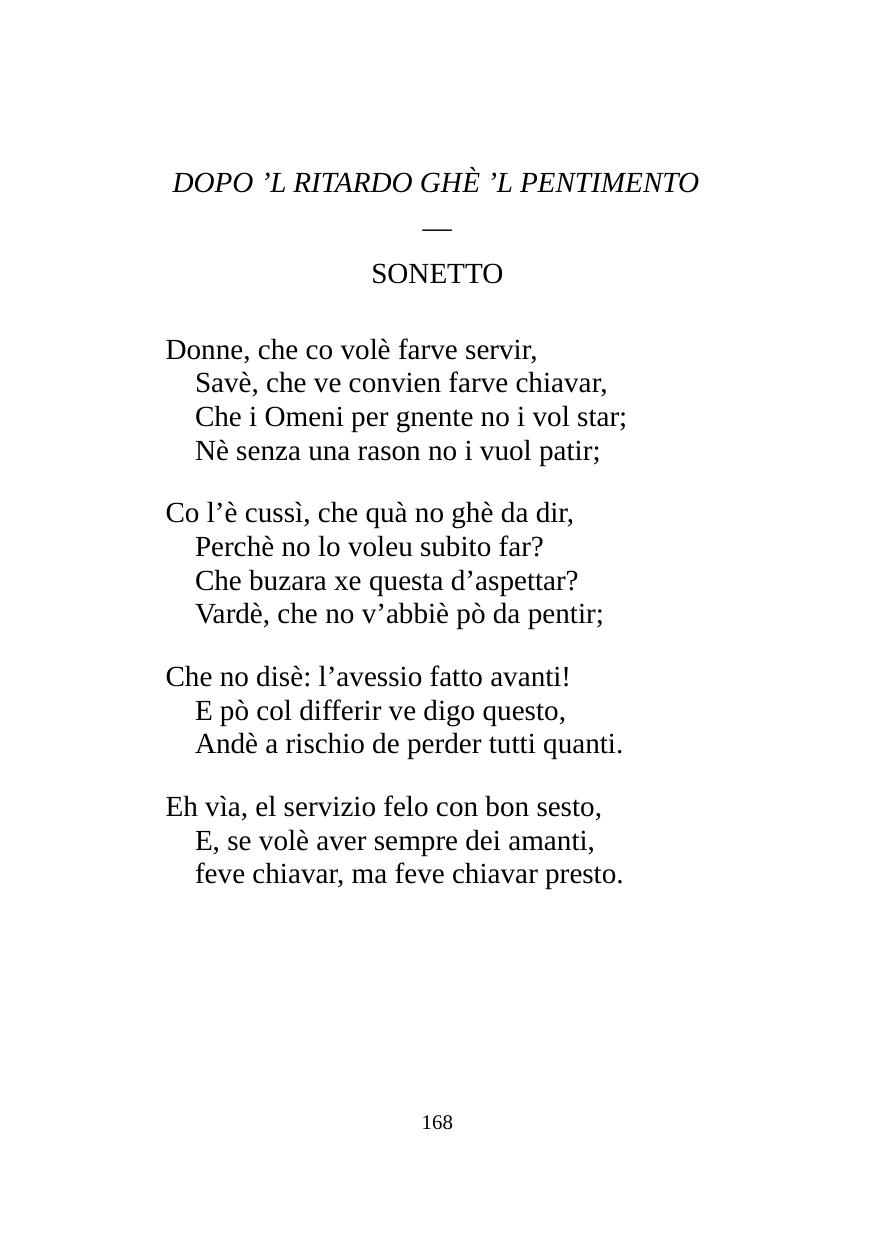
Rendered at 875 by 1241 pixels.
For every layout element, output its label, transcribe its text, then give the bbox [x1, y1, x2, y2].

text Eh vìa, el servizio felo con bon sesto, E, se volè aver sempre dei amanti, feve chiavar, ma feve chiavar presto. [165, 789, 768, 890]
text Co l’è cussì, che quà no ghè da dir, Perchè no lo voleu subito far? Che buzara xe questa d’aspettar? Vardè, che no v’abbiè pò da pentir; [165, 496, 768, 630]
text Donne, che co volè farve servir, Savè, che ve convien farve chiavar, Che i Omeni per gnente no i vol star; Nè senza una rason no i vuol patir; [165, 332, 768, 466]
subtitle DOPO ’L RITARDO GHÈ ’L PENTIMENTO [106, 165, 768, 199]
text Che no disè: l’avessio fatto avanti! E pò col differir ve digo questo, Andè a rischio de perder tutti quanti. [165, 659, 768, 760]
text — [106, 211, 768, 244]
text SONETTO [106, 257, 768, 290]
